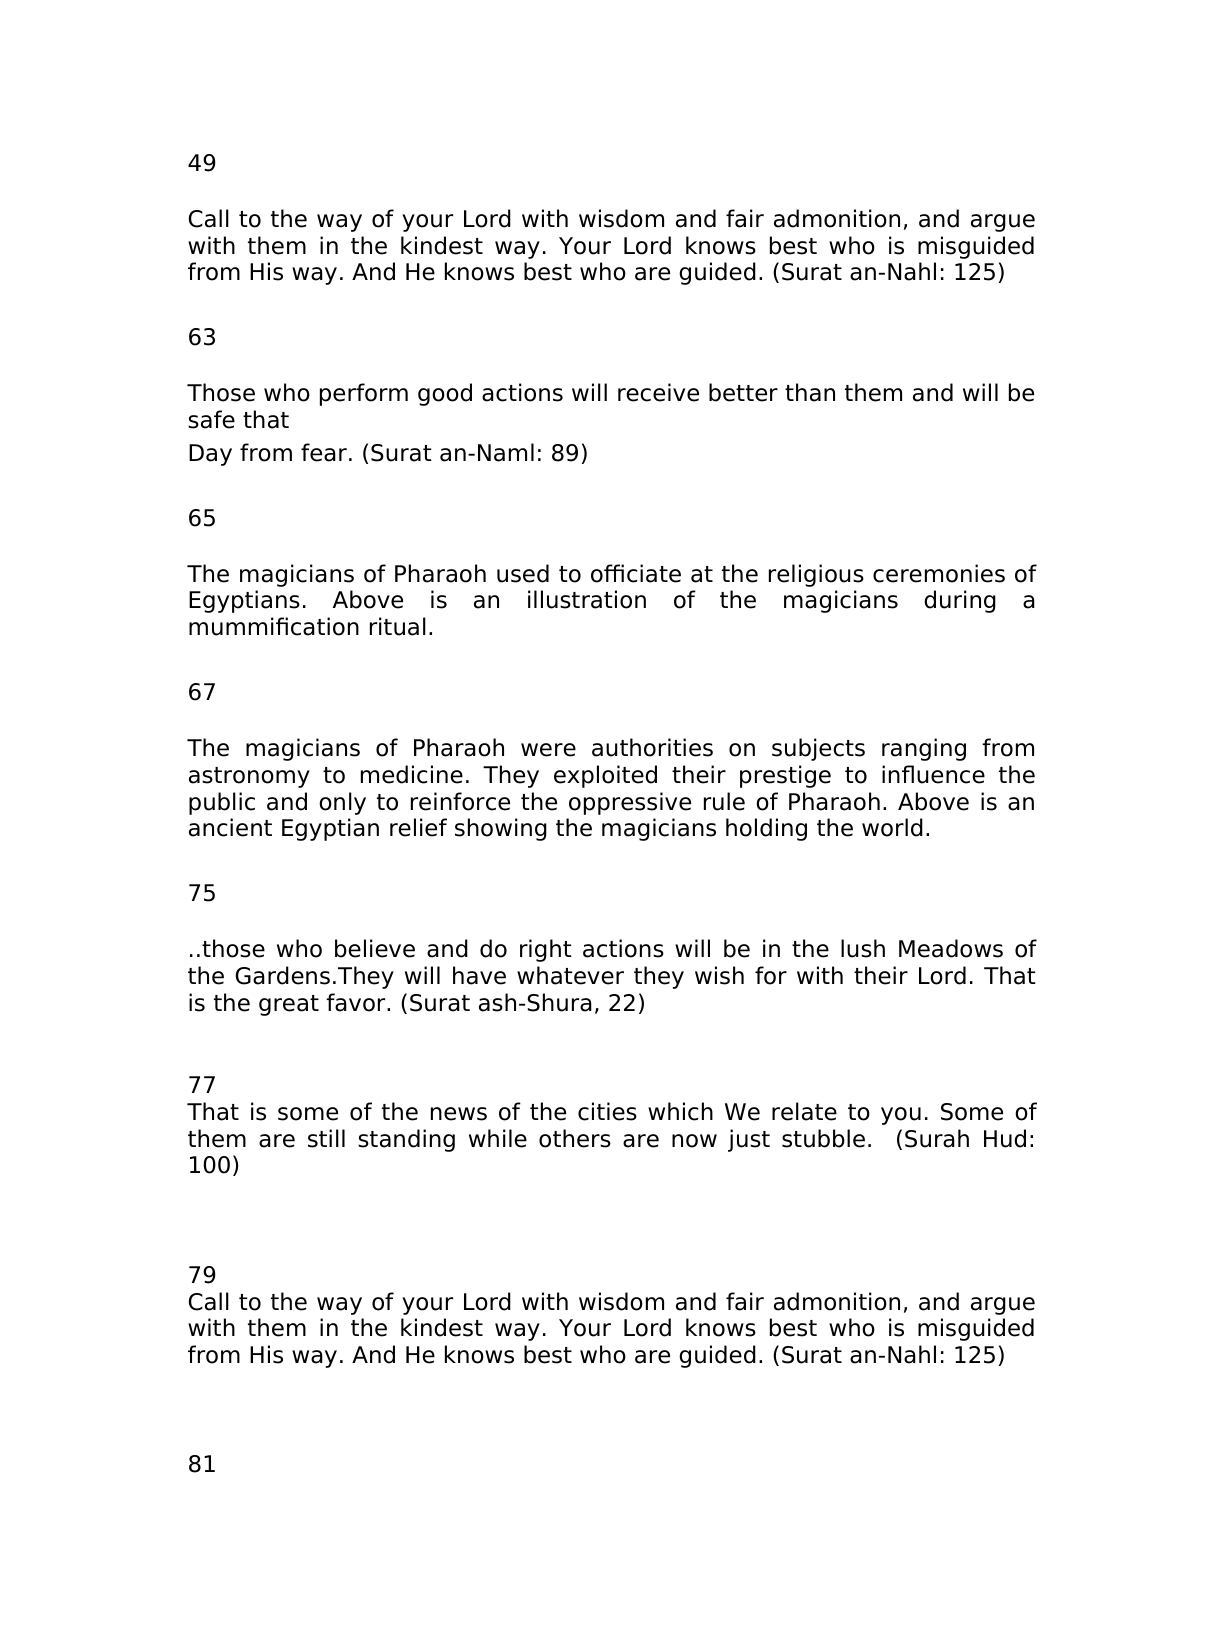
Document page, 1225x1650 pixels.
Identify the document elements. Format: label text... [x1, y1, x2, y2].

text Call to the way of your Lord with wisdom and fair admonition, and argue with them in the kindest way. Your Lord knows best who is misguided from His way. And He knows best who are guided. (Surat an-Nahl: 125) [187, 206, 1037, 286]
text 75 [187, 880, 1037, 907]
text 65 [187, 505, 1037, 531]
text That is some of the news of the cities which We relate to you. Some of them are still standing while others are now just stubble. (Surah Hud: 100) [187, 1099, 1037, 1179]
text 81 [187, 1452, 1037, 1478]
text The magicians of Pharaoh were authorities on subjects ranging from astronomy to medicine. They exploited their prestige to influence the public and only to reinforce the oppressive rule of Pharaoh. Above is an ancient Egyptian relief showing the magicians holding the world. [187, 735, 1037, 842]
text Day from fear. (Surat an-Naml: 89) [187, 440, 1037, 466]
text 77 [187, 1073, 1037, 1099]
text Call to the way of your Lord with wisdom and fair admonition, and argue with them in the kindest way. Your Lord knows best who is misguided from His way. And He knows best who are guided. (Surat an-Nahl: 125) [187, 1289, 1037, 1369]
text The magicians of Pharaoh used to officiate at the religious ceremonies of Egyptians. Above is an illustration of the magicians during a mummification ritual. [187, 561, 1037, 641]
text 63 [187, 324, 1037, 351]
text 67 [187, 679, 1037, 706]
text 79 [187, 1262, 1037, 1289]
text 49 [187, 150, 1037, 177]
text ..those who believe and do right actions will be in the lush Meadows of the Gardens.They will have whatever they wish for with their Lord. That is the great favor. (Surat ash-Shura, 22) [187, 937, 1037, 1017]
text Those who perform good actions will receive better than them and will be safe that [187, 381, 1037, 434]
